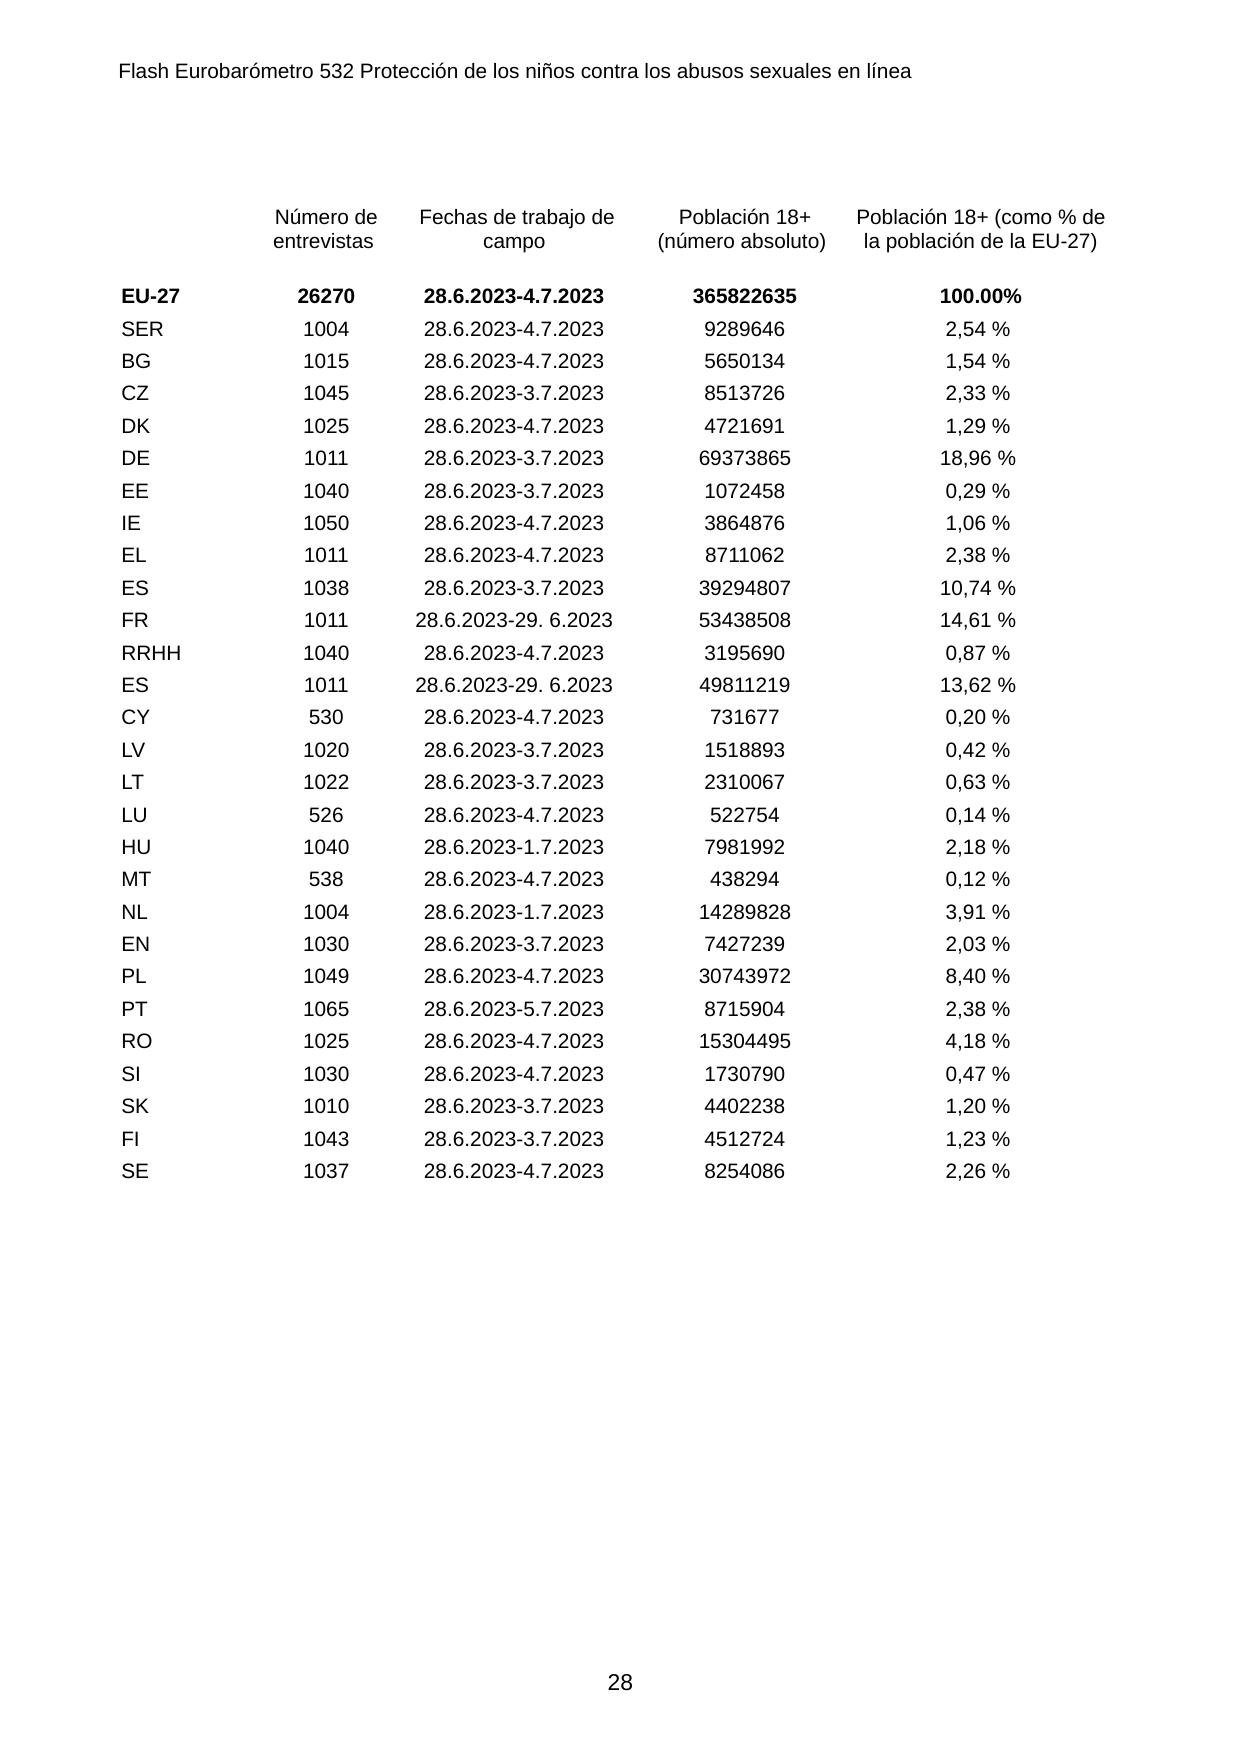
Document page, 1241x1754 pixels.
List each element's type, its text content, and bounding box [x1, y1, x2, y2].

table_cell ES [118, 571, 257, 604]
table_cell 1050 [257, 507, 395, 539]
table_cell 28.6.2023-4.7.2023 [395, 863, 638, 895]
table_cell 731677 [639, 701, 851, 733]
table_cell 1043 [257, 1122, 395, 1154]
table_cell HU [118, 831, 257, 863]
table_cell 8254086 [639, 1155, 851, 1187]
table_cell LV [118, 734, 257, 766]
table_cell LU [118, 798, 257, 831]
table_cell 28.6.2023-4.7.2023 [395, 798, 638, 831]
table_cell 28.6.2023-3.7.2023 [395, 734, 638, 766]
table_cell 526 [257, 798, 395, 831]
table_cell 28.6.2023-5.7.2023 [395, 993, 638, 1025]
table_cell 28.6.2023-4.7.2023 [395, 410, 638, 442]
table_cell 28.6.2023-4.7.2023 [395, 636, 638, 669]
table_cell RO [118, 1025, 257, 1057]
table_cell 2,03 % [851, 928, 1110, 960]
table_cell 0,20 % [851, 701, 1110, 733]
table_cell 1045 [257, 377, 395, 409]
table_cell 3195690 [639, 636, 851, 669]
table_cell 49811219 [639, 669, 851, 701]
table_cell NL [118, 895, 257, 928]
table_cell 0,14 % [851, 798, 1110, 831]
table_cell 28.6.2023-4.7.2023 [395, 507, 638, 539]
table_cell 2,38 % [851, 539, 1110, 571]
table_cell 1730790 [639, 1058, 851, 1090]
table_cell 28.6.2023-3.7.2023 [395, 442, 638, 474]
table_cell 28.6.2023-4.7.2023 [395, 1058, 638, 1090]
table_cell 1011 [257, 669, 395, 701]
table_cell 28.6.2023-4.7.2023 [395, 539, 638, 571]
table_cell 13,62 % [851, 669, 1110, 701]
table_cell 1040 [257, 636, 395, 669]
table_cell 28.6.2023-3.7.2023 [395, 766, 638, 798]
table_cell 28.6.2023-29. 6.2023 [395, 604, 638, 636]
table_cell 18,96 % [851, 442, 1110, 474]
table_cell 69373865 [639, 442, 851, 474]
table_cell PT [118, 993, 257, 1025]
table_header Fechas de trabajo de campo [395, 177, 638, 280]
table_cell 2310067 [639, 766, 851, 798]
table_cell 1,54 % [851, 345, 1110, 377]
table_cell 4512724 [639, 1122, 851, 1154]
table_cell 28.6.2023-3.7.2023 [395, 1122, 638, 1154]
table_cell DE [118, 442, 257, 474]
table_cell 1518893 [639, 734, 851, 766]
table_cell 28.6.2023-3.7.2023 [395, 928, 638, 960]
table_cell PL [118, 960, 257, 993]
table_header Población 18+ (como % de la población de la EU-27) [851, 177, 1110, 280]
table_cell 53438508 [639, 604, 851, 636]
table_cell EL [118, 539, 257, 571]
table_cell 0,12 % [851, 863, 1110, 895]
table_cell 1,23 % [851, 1122, 1110, 1154]
table_cell 28.6.2023-3.7.2023 [395, 377, 638, 409]
table_cell 7981992 [639, 831, 851, 863]
table_cell 8,40 % [851, 960, 1110, 993]
table_cell 2,26 % [851, 1155, 1110, 1187]
table_cell MT [118, 863, 257, 895]
table_cell DK [118, 410, 257, 442]
table_cell 8715904 [639, 993, 851, 1025]
table_cell 28.6.2023-4.7.2023 [395, 701, 638, 733]
table_cell 28.6.2023-1.7.2023 [395, 895, 638, 928]
table_cell 2,18 % [851, 831, 1110, 863]
table_cell 1040 [257, 831, 395, 863]
table_cell EU-27 [118, 280, 257, 312]
table_header Número de entrevistas [257, 177, 395, 280]
table_cell 39294807 [639, 571, 851, 604]
table_cell 0,63 % [851, 766, 1110, 798]
table_cell 1025 [257, 1025, 395, 1057]
table_cell 1011 [257, 442, 395, 474]
table_cell 3,91 % [851, 895, 1110, 928]
table_header [118, 177, 257, 280]
table_cell 14,61 % [851, 604, 1110, 636]
table_cell EN [118, 928, 257, 960]
table_cell BG [118, 345, 257, 377]
table_cell 1049 [257, 960, 395, 993]
table_cell 15304495 [639, 1025, 851, 1057]
table_cell 1010 [257, 1090, 395, 1122]
table_cell 4,18 % [851, 1025, 1110, 1057]
table_cell 1037 [257, 1155, 395, 1187]
table_cell LT [118, 766, 257, 798]
table_cell 7427239 [639, 928, 851, 960]
table_cell SI [118, 1058, 257, 1090]
table_cell 9289646 [639, 312, 851, 345]
table_cell 8711062 [639, 539, 851, 571]
table_cell 28.6.2023-3.7.2023 [395, 571, 638, 604]
table_cell 2,38 % [851, 993, 1110, 1025]
table_cell SER [118, 312, 257, 345]
table_cell 28.6.2023-3.7.2023 [395, 474, 638, 507]
table_cell 1,29 % [851, 410, 1110, 442]
table_cell SE [118, 1155, 257, 1187]
table_cell 5650134 [639, 345, 851, 377]
table_cell 530 [257, 701, 395, 733]
table_cell 538 [257, 863, 395, 895]
table_cell 1038 [257, 571, 395, 604]
table_cell FI [118, 1122, 257, 1154]
table_cell 1,20 % [851, 1090, 1110, 1122]
table_cell 1,06 % [851, 507, 1110, 539]
table_cell ES [118, 669, 257, 701]
table_cell CY [118, 701, 257, 733]
table_cell 28.6.2023-4.7.2023 [395, 312, 638, 345]
table_cell 4721691 [639, 410, 851, 442]
table_cell 1015 [257, 345, 395, 377]
table_cell IE [118, 507, 257, 539]
table_cell 2,54 % [851, 312, 1110, 345]
table_cell 365822635 [639, 280, 851, 312]
table_cell 1025 [257, 410, 395, 442]
table_cell 1004 [257, 312, 395, 345]
table_cell 1011 [257, 539, 395, 571]
table_cell 1011 [257, 604, 395, 636]
table_cell 28.6.2023-3.7.2023 [395, 1090, 638, 1122]
table_cell RRHH [118, 636, 257, 669]
table_cell 3864876 [639, 507, 851, 539]
table_cell 28.6.2023-1.7.2023 [395, 831, 638, 863]
table_cell 28.6.2023-4.7.2023 [395, 960, 638, 993]
table_header Población 18+ (número absoluto) [639, 177, 851, 280]
table_cell 0,47 % [851, 1058, 1110, 1090]
table_cell 26270 [257, 280, 395, 312]
table_cell CZ [118, 377, 257, 409]
table_cell 1072458 [639, 474, 851, 507]
table_cell EE [118, 474, 257, 507]
table_cell 1030 [257, 928, 395, 960]
table_cell 10,74 % [851, 571, 1110, 604]
table_cell SK [118, 1090, 257, 1122]
table_cell 438294 [639, 863, 851, 895]
table_cell 28.6.2023-4.7.2023 [395, 1025, 638, 1057]
table_cell 0,87 % [851, 636, 1110, 669]
table_cell 28.6.2023-29. 6.2023 [395, 669, 638, 701]
table_cell 28.6.2023-4.7.2023 [395, 345, 638, 377]
table_cell 522754 [639, 798, 851, 831]
table_cell 1065 [257, 993, 395, 1025]
table_cell 1022 [257, 766, 395, 798]
table_cell 30743972 [639, 960, 851, 993]
table_cell FR [118, 604, 257, 636]
table_cell 0,42 % [851, 734, 1110, 766]
table_cell 100.00% [851, 280, 1110, 312]
table_cell 1030 [257, 1058, 395, 1090]
table_cell 0,29 % [851, 474, 1110, 507]
table_cell 4402238 [639, 1090, 851, 1122]
table_cell 1040 [257, 474, 395, 507]
table_cell 1020 [257, 734, 395, 766]
table_cell 28.6.2023-4.7.2023 [395, 280, 638, 312]
table_cell 1004 [257, 895, 395, 928]
table_cell 28.6.2023-4.7.2023 [395, 1155, 638, 1187]
table_cell 14289828 [639, 895, 851, 928]
table_cell 8513726 [639, 377, 851, 409]
table_cell 2,33 % [851, 377, 1110, 409]
